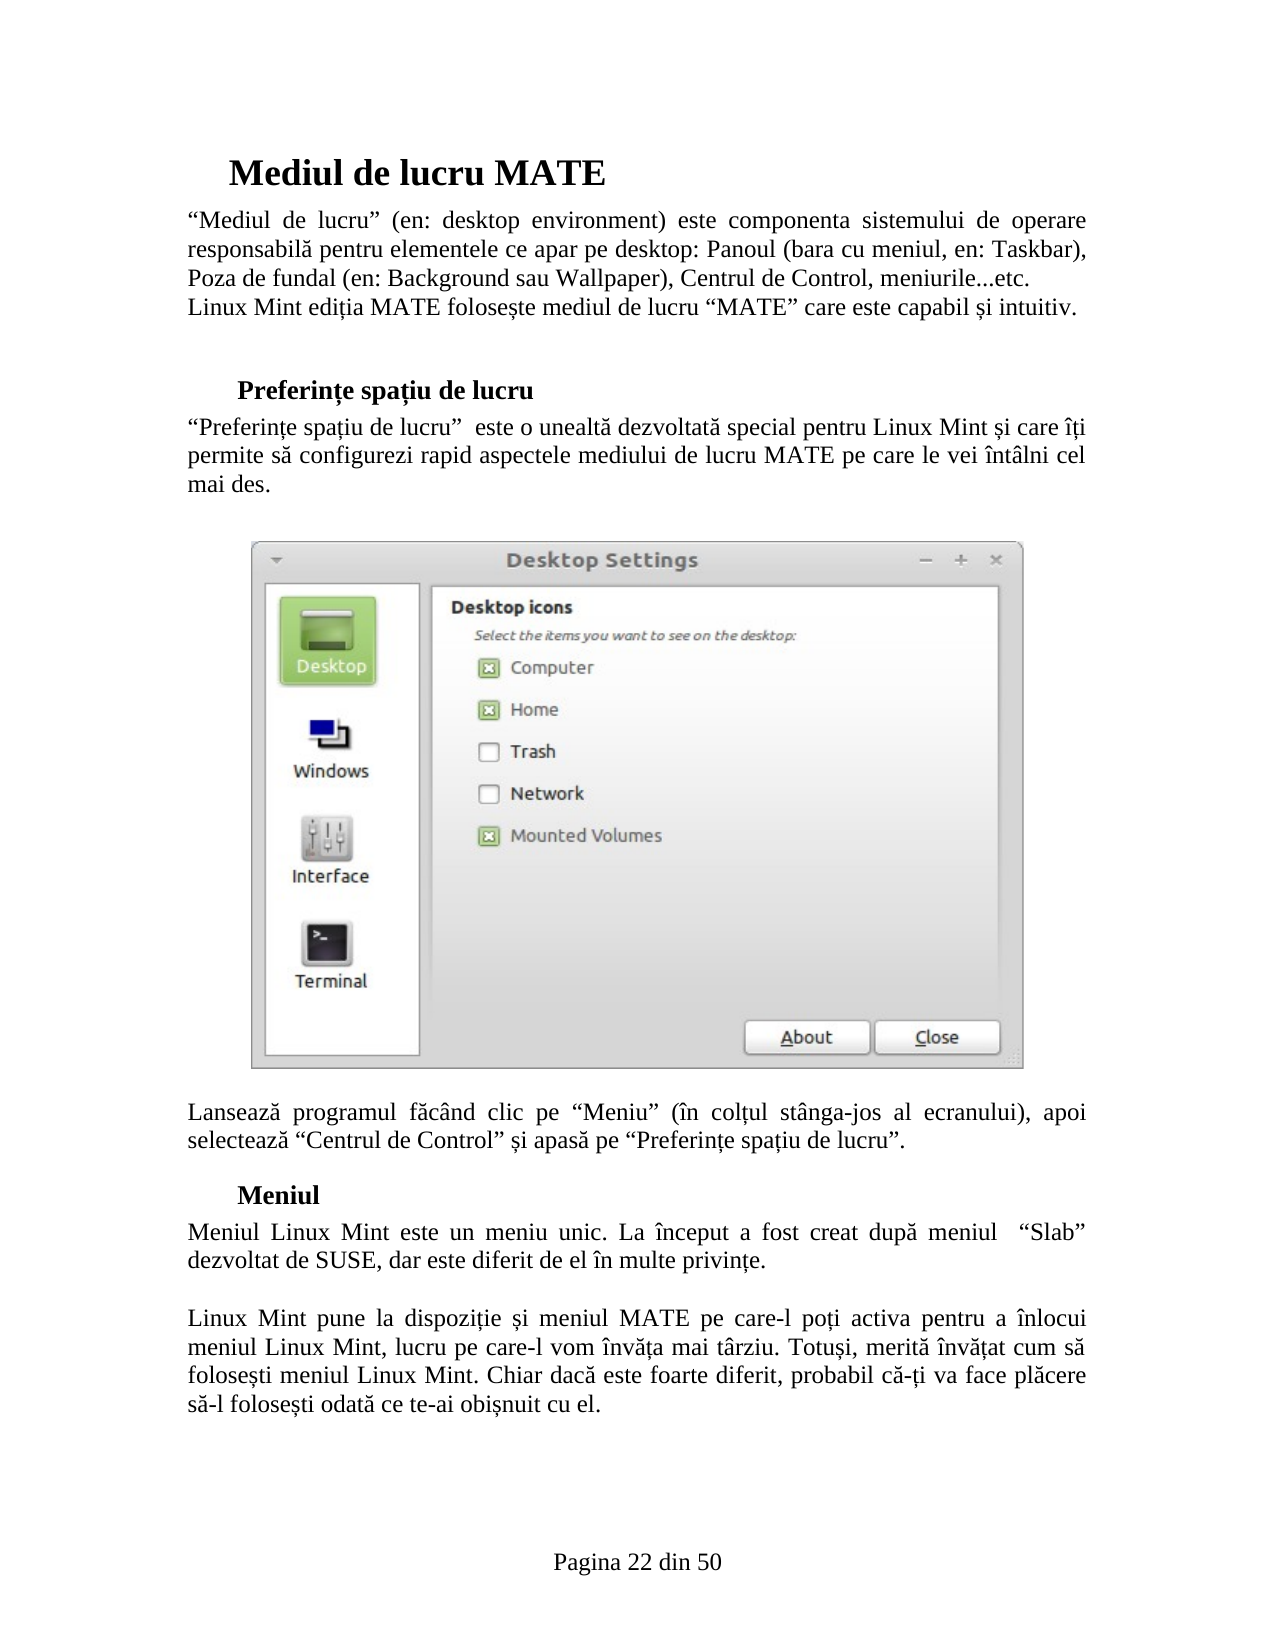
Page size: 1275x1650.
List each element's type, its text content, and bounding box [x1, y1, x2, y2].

text “Preferințe spațiu de lucru” este o unealtă dezvoltată special pentru Linux Mint și care îți permite să configurezi rapid aspectele mediului de lucru MATE pe care le vei întâlni cel mai des. [187, 412, 1087, 498]
picture [251, 541, 1024, 1069]
text Linux Mint pune la dispoziție și meniul MATE pe care-l poți activa pentru a înlocui meniul Linux Mint, lucru pe care-l vom învăța mai târziu. Totuși, merită învățat cum să folosești meniul Linux Mint. Chiar dacă este foarte diferit, probabil că-ți va face plăcere să-l folosești odată ce te-ai obișnuit cu el. [187, 1303, 1087, 1418]
text Meniul Linux Mint este un meniu unic. La început a fost creat după meniul “Slab” dezvoltat de SUSE, dar este diferit de el în multe privințe. [187, 1217, 1087, 1274]
text Linux Mint ediția MATE folosește mediul de lucru “MATE” care este capabil și intuitiv. [187, 292, 1087, 321]
text “Mediul de lucru” (en: desktop environment) este componenta sistemului de operare responsabilă pentru elementele ce apar pe desktop: Panoul (bara cu meniul, en: Taskbar), Poza de fundal (en: Background sau Wallpaper), Centrul de Control, meniurile...etc. [187, 206, 1087, 292]
subtitle Preferințe spațiu de lucru [187, 374, 1087, 405]
subtitle Mediul de lucru MATE [187, 150, 1087, 193]
text Lansează programul făcând clic pe “Meniu” (în colțul stânga-jos al ecranului), apoi selectează “Centrul de Control” și apasă pe “Preferințe spațiu de lucru”. [187, 1097, 1087, 1154]
subtitle Meniul [187, 1179, 1087, 1211]
